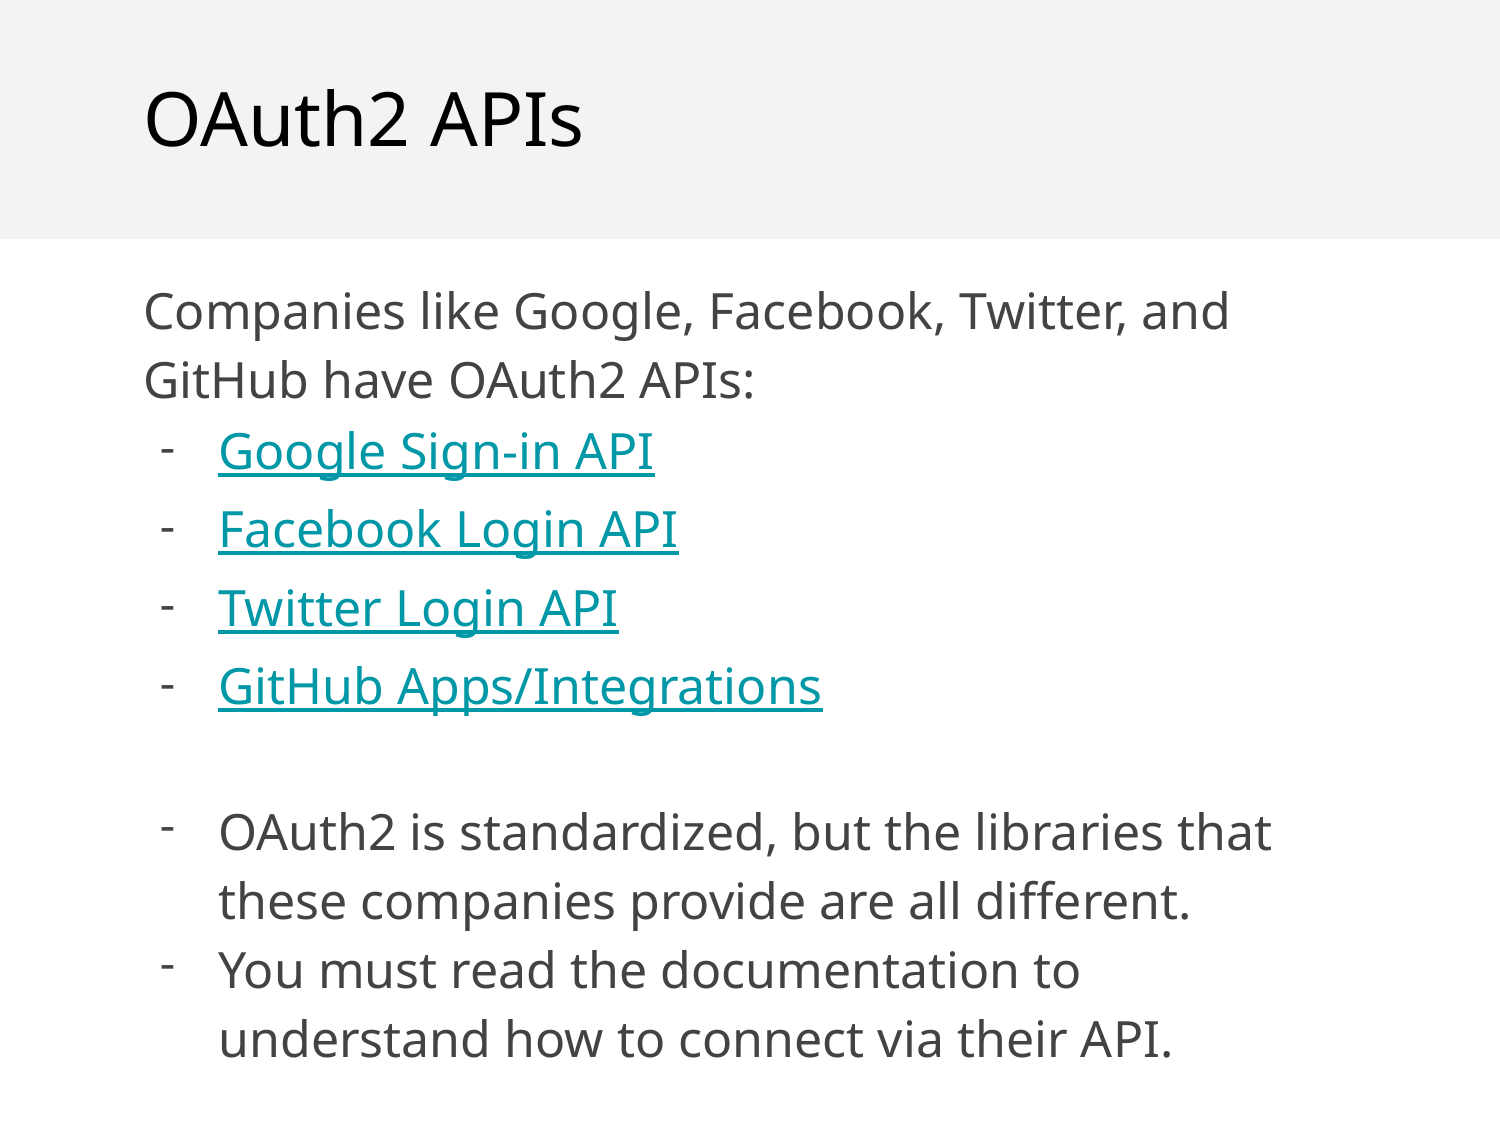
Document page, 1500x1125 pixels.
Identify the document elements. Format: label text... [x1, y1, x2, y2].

title OAuth2 APIs [128, 56, 1372, 183]
list Companies like Google, Facebook, Twitter, and GitHub have OAuth2 APIs: Google Sign-in API Facebook Login API Twitter Login API GitHub Apps/Integrations OAuth2 is standardized, but the libraries that these companies provide are all different. You must read the documentation to understand how to connect via their API. [128, 255, 1372, 1004]
